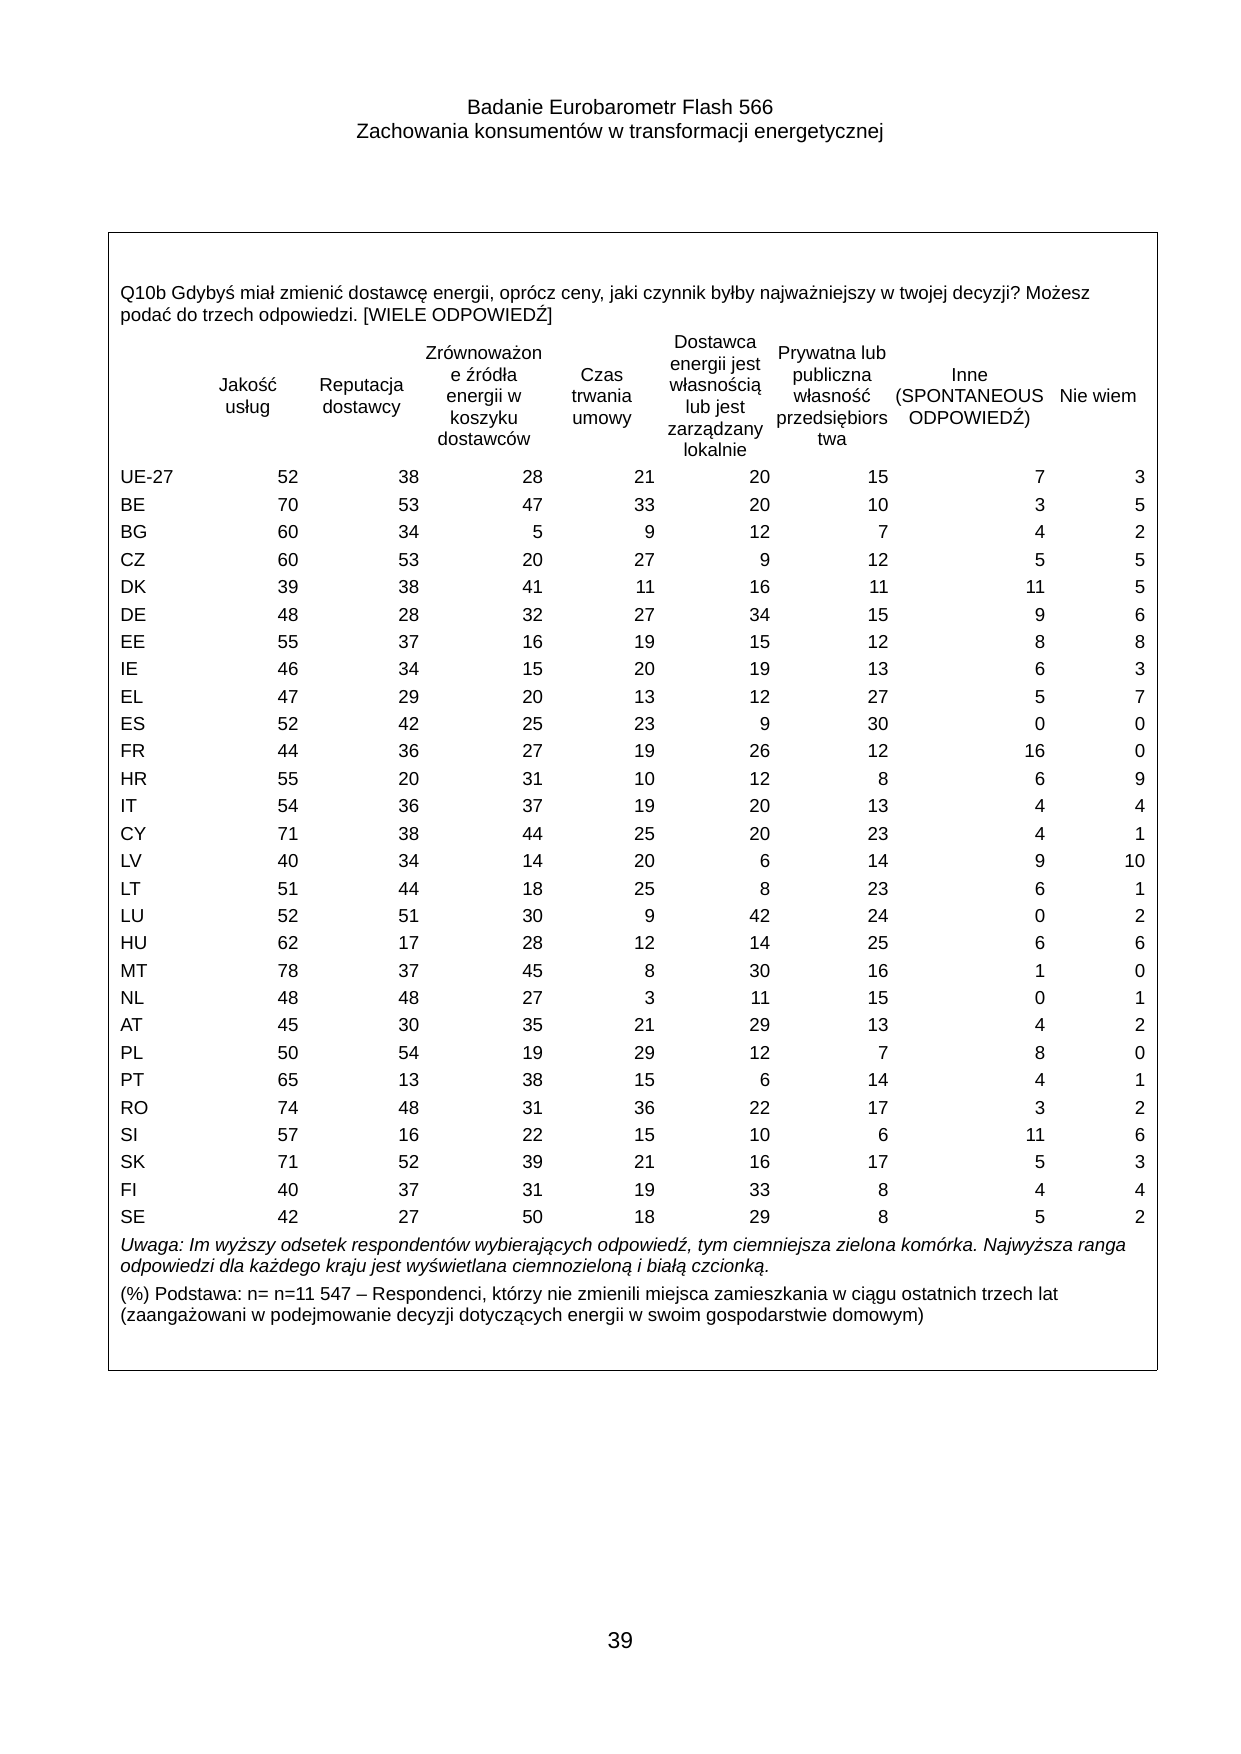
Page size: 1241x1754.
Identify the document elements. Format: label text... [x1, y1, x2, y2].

table_cell 7 [891, 464, 1048, 491]
table_cell 11 [891, 573, 1048, 600]
table_cell 47 [422, 491, 546, 518]
table_cell 3 [891, 1094, 1048, 1121]
table_cell Dostawca energii jest własnością lub jest zarządzany lokalnie [658, 328, 773, 463]
table_cell 42 [301, 710, 422, 737]
table_cell 12 [546, 929, 658, 957]
table_cell 55 [194, 765, 301, 792]
table_cell 20 [422, 683, 546, 710]
table_cell 5 [891, 1203, 1048, 1231]
table_cell 20 [301, 765, 422, 792]
table_cell 15 [658, 628, 773, 655]
table_cell 38 [301, 820, 422, 847]
table_cell 24 [773, 902, 891, 929]
table_cell 4 [891, 518, 1048, 546]
table_cell 30 [301, 1011, 422, 1039]
table_cell 39 [194, 573, 301, 600]
table_cell 2 [1048, 902, 1148, 929]
table_cell 34 [301, 518, 422, 546]
table_cell 74 [194, 1094, 301, 1121]
table_cell 42 [194, 1203, 301, 1231]
table_cell 52 [194, 710, 301, 737]
table_cell 6 [1048, 600, 1148, 628]
table_cell 6 [773, 1121, 891, 1148]
table_cell 26 [658, 738, 773, 765]
table_cell 13 [773, 792, 891, 819]
table_cell [117, 328, 194, 463]
table_cell 20 [658, 491, 773, 518]
table_cell 30 [773, 710, 891, 737]
table_cell 22 [422, 1121, 546, 1148]
table_cell 60 [194, 546, 301, 573]
table_cell 17 [773, 1094, 891, 1121]
table_cell 60 [194, 518, 301, 546]
table_cell CY [117, 820, 194, 847]
table_cell (%) Podstawa: n= n=11 547 – Respondenci, którzy nie zmienili miejsca zamieszkania w ciągu ostatnich trzech lat (zaangażowani w podejmowanie decyzji dotyczących energii w swoim gospodarstwie domowym) [117, 1280, 1148, 1328]
table_cell 27 [301, 1203, 422, 1231]
table_cell 19 [546, 628, 658, 655]
table_cell AT [117, 1011, 194, 1039]
table_cell 32 [422, 600, 546, 628]
table_cell 51 [301, 902, 422, 929]
table_cell 0 [1048, 957, 1148, 984]
table_cell Nie wiem [1048, 328, 1148, 463]
table_cell 34 [301, 655, 422, 683]
table_cell 53 [301, 491, 422, 518]
table_cell 52 [301, 1148, 422, 1176]
table_cell 48 [301, 1094, 422, 1121]
table_cell RO [117, 1094, 194, 1121]
table_cell 5 [891, 546, 1048, 573]
table_cell 38 [422, 1066, 546, 1093]
table_cell 29 [658, 1011, 773, 1039]
table_cell 27 [546, 600, 658, 628]
table_cell 42 [658, 902, 773, 929]
table_cell 12 [658, 765, 773, 792]
table_cell 20 [546, 847, 658, 874]
table_cell Prywatna lub publiczna własność przedsiębiorstwa [773, 328, 891, 463]
table_cell 1 [1048, 984, 1148, 1011]
table_cell 4 [891, 792, 1048, 819]
table_cell UE-27 [117, 464, 194, 491]
table_cell PT [117, 1066, 194, 1093]
table_cell 12 [658, 518, 773, 546]
table_cell 5 [1048, 573, 1148, 600]
table_cell 4 [1048, 792, 1148, 819]
table_cell 7 [773, 518, 891, 546]
table_cell 8 [546, 957, 658, 984]
table_cell 47 [194, 683, 301, 710]
table_cell 37 [301, 957, 422, 984]
table_cell 55 [194, 628, 301, 655]
table_cell 12 [773, 628, 891, 655]
table_cell 3 [1048, 464, 1148, 491]
table_cell 6 [891, 655, 1048, 683]
table_cell 39 [422, 1148, 546, 1176]
table_cell BG [117, 518, 194, 546]
table_cell 15 [546, 1121, 658, 1148]
table_cell 9 [891, 847, 1048, 874]
table_cell 20 [546, 655, 658, 683]
table_cell 4 [891, 1011, 1048, 1039]
table_cell 31 [422, 1176, 546, 1203]
table_cell SK [117, 1148, 194, 1176]
table_cell 0 [1048, 710, 1148, 737]
table_cell 6 [658, 1066, 773, 1093]
table_cell 7 [773, 1039, 891, 1066]
table_cell 78 [194, 957, 301, 984]
table_cell 21 [546, 1011, 658, 1039]
table_cell Zrównoważone źródła energii w koszyku dostawców [422, 328, 546, 463]
table_cell 1 [891, 957, 1048, 984]
table_cell Inne (SPONTANEOUS ODPOWIEDŹ) [891, 328, 1048, 463]
table_cell 52 [194, 464, 301, 491]
table_cell 54 [194, 792, 301, 819]
table_cell 30 [658, 957, 773, 984]
table_cell 12 [658, 683, 773, 710]
table_cell 6 [891, 929, 1048, 957]
table_cell BE [117, 491, 194, 518]
table_cell 16 [658, 1148, 773, 1176]
table_cell 38 [301, 573, 422, 600]
table_cell 29 [658, 1203, 773, 1231]
table_cell 5 [422, 518, 546, 546]
table_cell 0 [1048, 738, 1148, 765]
table_cell 28 [422, 464, 546, 491]
table_cell 65 [194, 1066, 301, 1093]
table_cell 2 [1048, 1094, 1148, 1121]
table_cell 25 [546, 874, 658, 902]
table_cell 12 [773, 738, 891, 765]
table_cell 20 [658, 464, 773, 491]
table_cell 51 [194, 874, 301, 902]
table_cell 25 [422, 710, 546, 737]
table_cell SE [117, 1203, 194, 1231]
table_cell 9 [658, 710, 773, 737]
table_cell 16 [658, 573, 773, 600]
table_cell 62 [194, 929, 301, 957]
table_cell 10 [658, 1121, 773, 1148]
table_cell 0 [891, 984, 1048, 1011]
table_cell 7 [1048, 683, 1148, 710]
table_cell EE [117, 628, 194, 655]
table_cell 21 [546, 464, 658, 491]
table_cell 1 [1048, 1066, 1148, 1093]
table_cell 33 [546, 491, 658, 518]
table_cell 14 [773, 847, 891, 874]
table_cell 46 [194, 655, 301, 683]
table_cell 2 [1048, 518, 1148, 546]
table_cell 11 [891, 1121, 1048, 1148]
table_cell 4 [1048, 1176, 1148, 1203]
table_cell DE [117, 600, 194, 628]
table_cell 44 [301, 874, 422, 902]
table_cell 19 [546, 792, 658, 819]
table_cell 41 [422, 573, 546, 600]
table_cell 4 [891, 1176, 1048, 1203]
table_cell 28 [422, 929, 546, 957]
table_cell FI [117, 1176, 194, 1203]
table_cell 5 [891, 1148, 1048, 1176]
table_cell 20 [422, 546, 546, 573]
table_cell 27 [422, 738, 546, 765]
table_cell 71 [194, 1148, 301, 1176]
table_cell 11 [773, 573, 891, 600]
table_cell 19 [546, 738, 658, 765]
table_cell 25 [773, 929, 891, 957]
table_cell 19 [658, 655, 773, 683]
table_cell 52 [194, 902, 301, 929]
table_cell 71 [194, 820, 301, 847]
table_cell 0 [1048, 1039, 1148, 1066]
table_cell ES [117, 710, 194, 737]
table_cell 5 [1048, 546, 1148, 573]
table_cell 48 [194, 600, 301, 628]
table_cell 38 [301, 464, 422, 491]
table_cell HU [117, 929, 194, 957]
table_cell 30 [422, 902, 546, 929]
table_cell Jakość usług [194, 328, 301, 463]
table_cell 19 [422, 1039, 546, 1066]
table_cell 0 [891, 710, 1048, 737]
table_cell 45 [194, 1011, 301, 1039]
table_cell 9 [658, 546, 773, 573]
table_cell 45 [422, 957, 546, 984]
table_cell 27 [773, 683, 891, 710]
table_cell 48 [194, 984, 301, 1011]
table_cell 21 [546, 1148, 658, 1176]
table_cell LV [117, 847, 194, 874]
table_cell 1 [1048, 874, 1148, 902]
table_cell 3 [1048, 1148, 1148, 1176]
table_cell 14 [773, 1066, 891, 1093]
table_cell 35 [422, 1011, 546, 1039]
table_cell 25 [546, 820, 658, 847]
table_cell LT [117, 874, 194, 902]
table_cell HR [117, 765, 194, 792]
table_cell 17 [301, 929, 422, 957]
table_cell 34 [658, 600, 773, 628]
table_cell 6 [1048, 929, 1148, 957]
table_cell DK [117, 573, 194, 600]
table_cell 37 [301, 628, 422, 655]
table_cell 31 [422, 1094, 546, 1121]
table_cell 44 [422, 820, 546, 847]
table_cell 18 [422, 874, 546, 902]
table_cell 15 [546, 1066, 658, 1093]
table_cell 54 [301, 1039, 422, 1066]
table_cell 50 [194, 1039, 301, 1066]
table_cell 36 [546, 1094, 658, 1121]
table_cell 0 [891, 902, 1048, 929]
table_cell 13 [546, 683, 658, 710]
table_cell 4 [891, 820, 1048, 847]
table_cell 8 [891, 1039, 1048, 1066]
table_cell 15 [773, 464, 891, 491]
table_cell FR [117, 738, 194, 765]
table_cell 23 [773, 874, 891, 902]
table_cell 37 [301, 1176, 422, 1203]
table_cell 5 [1048, 491, 1148, 518]
table_cell 15 [773, 600, 891, 628]
table_cell 8 [891, 628, 1048, 655]
table_cell 34 [301, 847, 422, 874]
table_cell 16 [422, 628, 546, 655]
table_cell Reputacja dostawcy [301, 328, 422, 463]
table_cell 9 [1048, 765, 1148, 792]
table_header Q10b Gdybyś miał zmienić dostawcę energii, oprócz ceny, jaki czynnik byłby najważniejszy w twojej decyzji? Możesz podać do trzech odpowiedzi. [WIELE ODPOWIEDŹ] [117, 279, 1148, 328]
table_cell 5 [891, 683, 1048, 710]
table_cell 6 [1048, 1121, 1148, 1148]
table_cell CZ [117, 546, 194, 573]
table_cell 28 [301, 600, 422, 628]
table_cell 27 [422, 984, 546, 1011]
table_cell 36 [301, 738, 422, 765]
table_cell 12 [773, 546, 891, 573]
table_cell 11 [658, 984, 773, 1011]
table_cell 50 [422, 1203, 546, 1231]
table_cell 44 [194, 738, 301, 765]
table_cell 27 [546, 546, 658, 573]
table_cell 9 [546, 902, 658, 929]
table_cell 9 [546, 518, 658, 546]
table_cell 6 [658, 847, 773, 874]
table_cell 9 [891, 600, 1048, 628]
table_cell 13 [773, 1011, 891, 1039]
table_cell 20 [658, 820, 773, 847]
table_cell Czas trwania umowy [546, 328, 658, 463]
table_cell 57 [194, 1121, 301, 1148]
table_cell 10 [773, 491, 891, 518]
table_cell 8 [658, 874, 773, 902]
table_cell 10 [1048, 847, 1148, 874]
table_cell 33 [658, 1176, 773, 1203]
table_cell 22 [658, 1094, 773, 1121]
table_cell IT [117, 792, 194, 819]
table_cell 10 [546, 765, 658, 792]
table_cell 40 [194, 847, 301, 874]
table_cell 4 [891, 1066, 1048, 1093]
table_cell SI [117, 1121, 194, 1148]
table_cell 3 [891, 491, 1048, 518]
table_cell MT [117, 957, 194, 984]
table_cell 53 [301, 546, 422, 573]
table_cell 19 [546, 1176, 658, 1203]
table_cell 8 [773, 1176, 891, 1203]
table_cell 11 [546, 573, 658, 600]
table_cell 8 [773, 765, 891, 792]
table_cell PL [117, 1039, 194, 1066]
table_cell 36 [301, 792, 422, 819]
table_cell 23 [773, 820, 891, 847]
table_cell 13 [773, 655, 891, 683]
table_cell 20 [658, 792, 773, 819]
table_cell 29 [301, 683, 422, 710]
table_cell IE [117, 655, 194, 683]
table_cell 15 [773, 984, 891, 1011]
table_cell 13 [301, 1066, 422, 1093]
table_cell 1 [1048, 820, 1148, 847]
table_cell 3 [1048, 655, 1148, 683]
table_cell 2 [1048, 1011, 1148, 1039]
table_cell LU [117, 902, 194, 929]
table_cell 6 [891, 765, 1048, 792]
table_cell 14 [658, 929, 773, 957]
table_cell 2 [1048, 1203, 1148, 1231]
table_cell 16 [301, 1121, 422, 1148]
table_cell 29 [546, 1039, 658, 1066]
table_cell 48 [301, 984, 422, 1011]
table_cell 16 [773, 957, 891, 984]
table_cell 18 [546, 1203, 658, 1231]
table_cell 17 [773, 1148, 891, 1176]
table_cell NL [117, 984, 194, 1011]
table_cell EL [117, 683, 194, 710]
table_cell 31 [422, 765, 546, 792]
table_cell 8 [773, 1203, 891, 1231]
table_cell 14 [422, 847, 546, 874]
table_cell 37 [422, 792, 546, 819]
table_cell 23 [546, 710, 658, 737]
table_cell 8 [1048, 628, 1148, 655]
table_cell 12 [658, 1039, 773, 1066]
table_cell 40 [194, 1176, 301, 1203]
table_cell 15 [422, 655, 546, 683]
table_cell 6 [891, 874, 1048, 902]
table_cell 3 [546, 984, 658, 1011]
table_cell 70 [194, 491, 301, 518]
table_cell 16 [891, 738, 1048, 765]
table_cell Uwaga: Im wyższy odsetek respondentów wybierających odpowiedź, tym ciemniejsza zielona komórka. Najwyższa ranga odpowiedzi dla każdego kraju jest wyświetlana ciemnozieloną i białą czcionką. [117, 1231, 1148, 1279]
